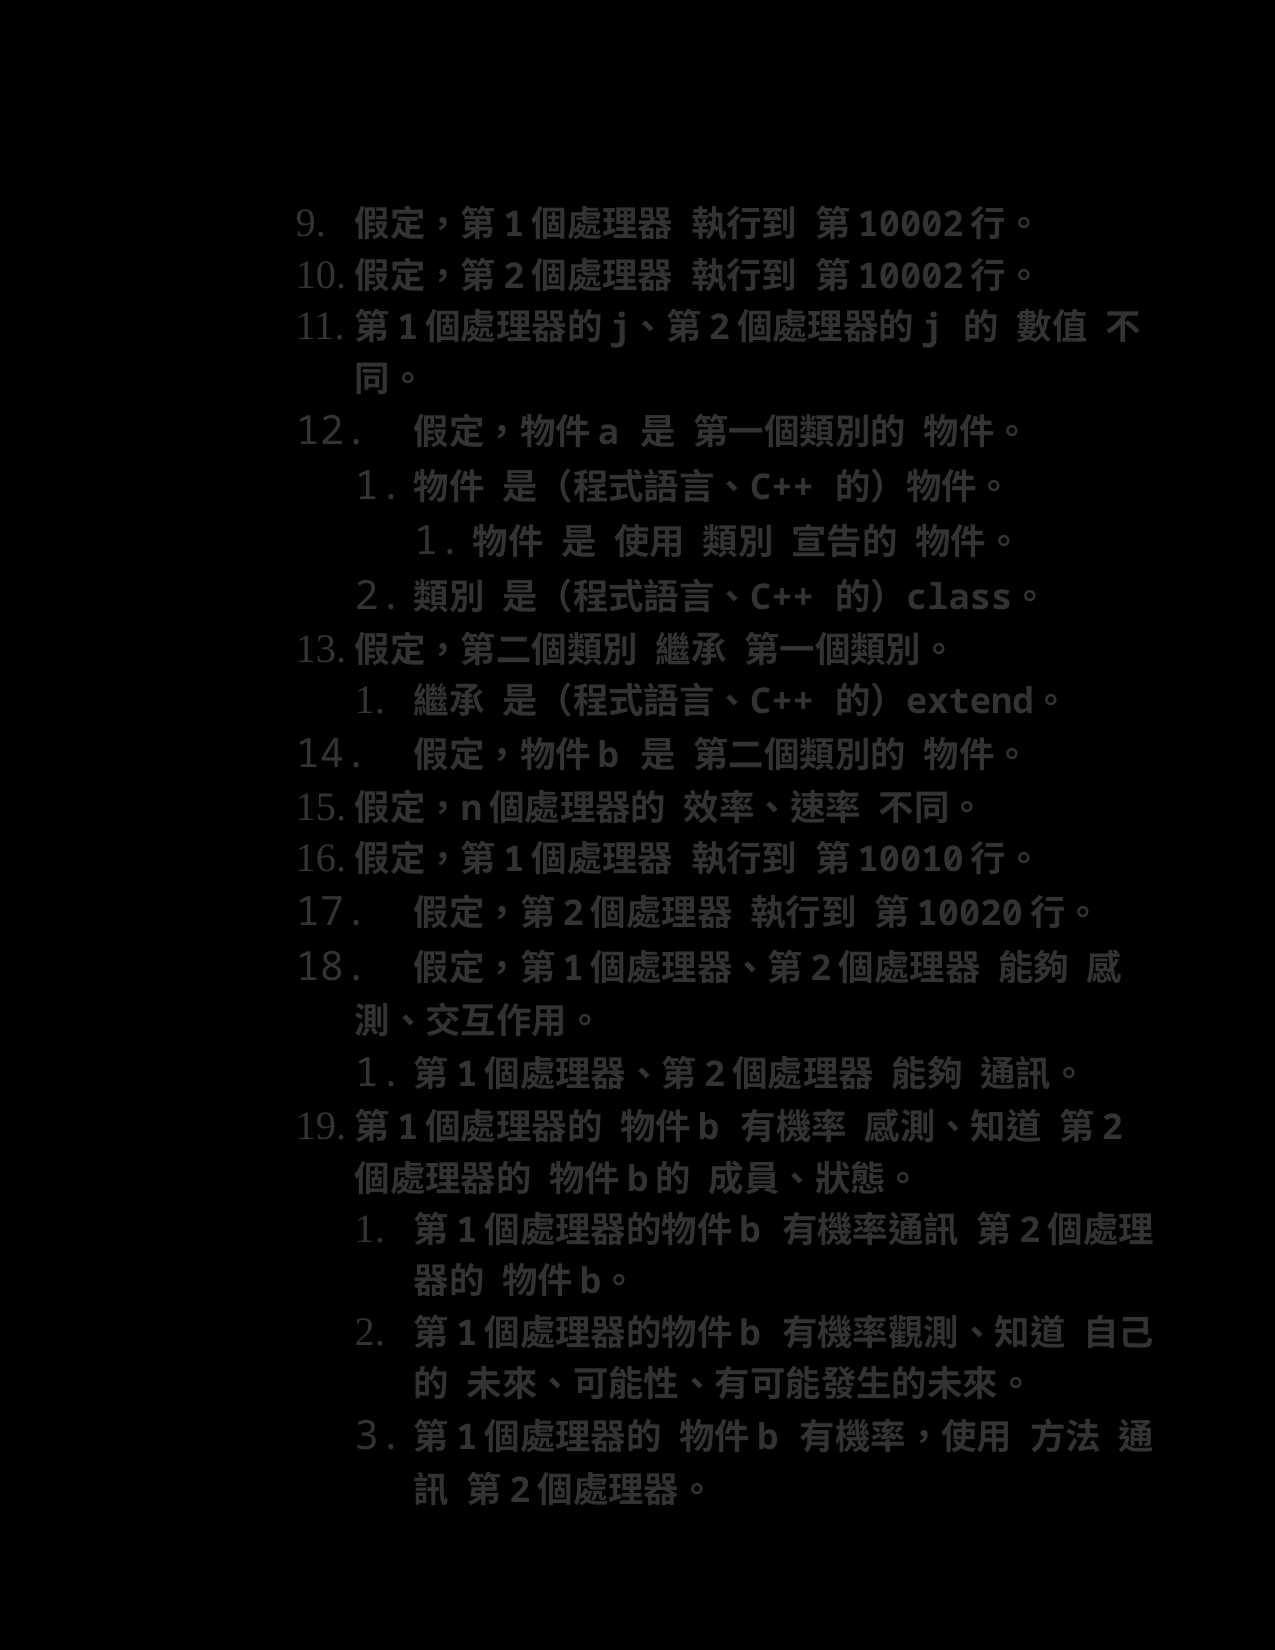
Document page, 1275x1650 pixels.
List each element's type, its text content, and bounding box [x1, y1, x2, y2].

list 假定，第1個處理器 執行到 第10010行。 [295, 831, 1157, 882]
list 假定，第1個處理器 執行到 第10002行。 [295, 196, 1157, 247]
list 假定，第2個處理器 執行到 第10002行。 [295, 247, 1157, 298]
list 第1個處理器的物件b 有機率觀測、知道 自己的 未來、可能性、有可能發生的未來。 [354, 1304, 1157, 1407]
list 繼承 是（程式語言、C++ 的）extend。 [354, 673, 1157, 724]
list 物件 是 使用 類別 宣告的 物件。 [413, 511, 1157, 566]
list 物件 是（程式語言、C++ 的）物件。 [354, 456, 1157, 511]
list 第1個處理器的j、第2個處理器的j 的 數值 不同。 [295, 298, 1157, 401]
list 第1個處理器、第2個處理器 能夠 通訊。 [354, 1043, 1157, 1098]
list 假定，第1個處理器、第2個處理器 能夠 感測、交互作用。 [295, 937, 1157, 1043]
list 假定，物件b 是 第二個類別的 物件。 [295, 724, 1157, 779]
list 第1個處理器的 物件b 有機率，使用 方法 通訊 第2個處理器。 [354, 1407, 1157, 1513]
list 第1個處理器的 物件b 有機率 感測、知道 第2個處理器的 物件b的 成員、狀態。 [295, 1098, 1157, 1201]
list 假定，物件a 是 第一個類別的 物件。 [295, 401, 1157, 456]
list 假定，第2個處理器 執行到 第10020行。 [295, 882, 1157, 937]
list 假定，第二個類別 繼承 第一個類別。 [295, 622, 1157, 673]
list 類別 是（程式語言、C++ 的）class。 [354, 566, 1157, 622]
list 第1個處理器的物件b 有機率通訊 第2個處理器的 物件b。 [354, 1201, 1157, 1304]
list 假定，n個處理器的 效率、速率 不同。 [295, 779, 1157, 831]
